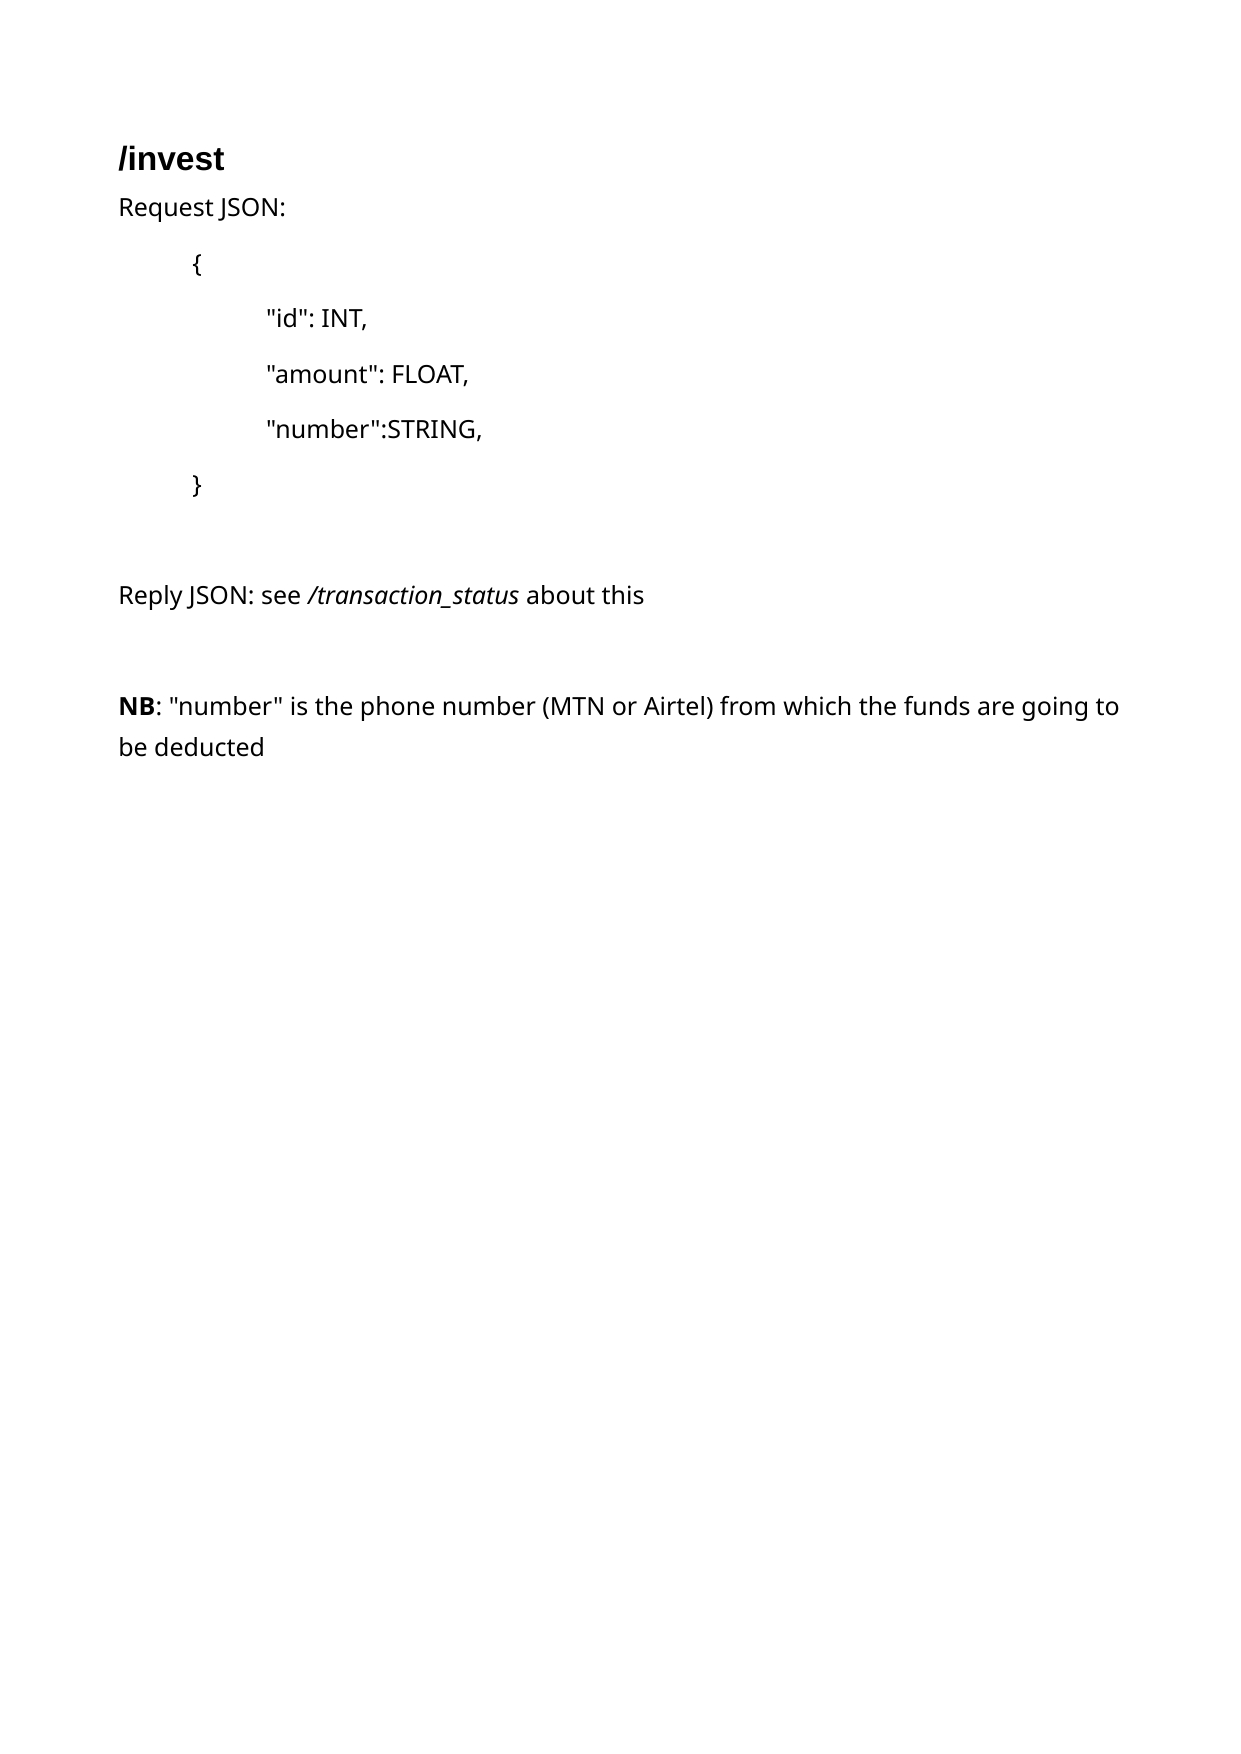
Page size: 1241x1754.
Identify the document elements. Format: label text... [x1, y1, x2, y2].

text } [118, 467, 1122, 501]
text { [118, 246, 1122, 279]
subtitle /invest [118, 139, 1122, 178]
text NB: "number" is the phone number (MTN or Airtel) from which the funds are going to be deducted [118, 689, 1122, 764]
text "amount": FLOAT, [118, 356, 1122, 390]
text "number":STRING, [118, 412, 1122, 446]
text Reply JSON: see /transaction_status about this [118, 578, 1122, 612]
text "id": INT, [118, 301, 1122, 335]
text Request JSON: [118, 190, 1122, 224]
